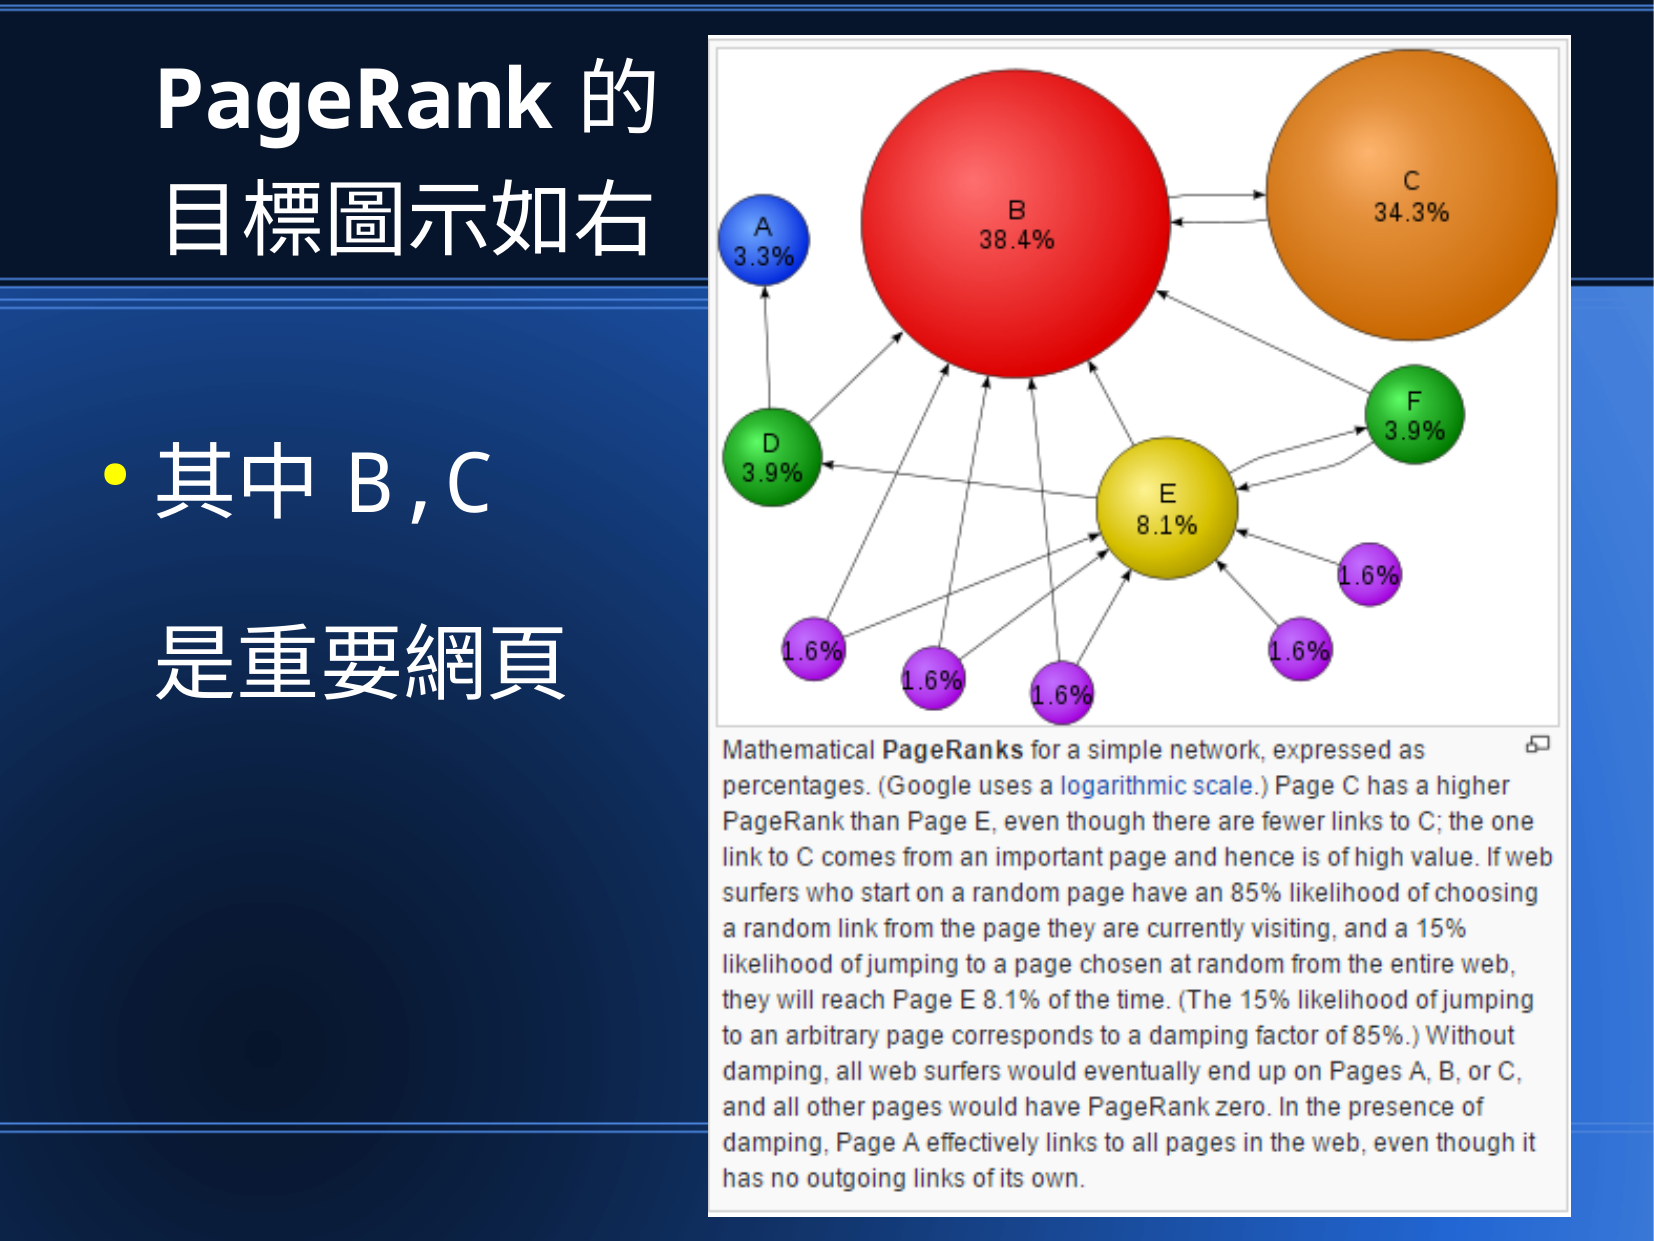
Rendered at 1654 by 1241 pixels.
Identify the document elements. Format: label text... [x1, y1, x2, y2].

picture [0, 0, 1654, 1241]
title PageRank的 目標圖示如右 [82, 49, 708, 257]
list 其中B,C 是重要網頁 [82, 355, 1571, 1241]
